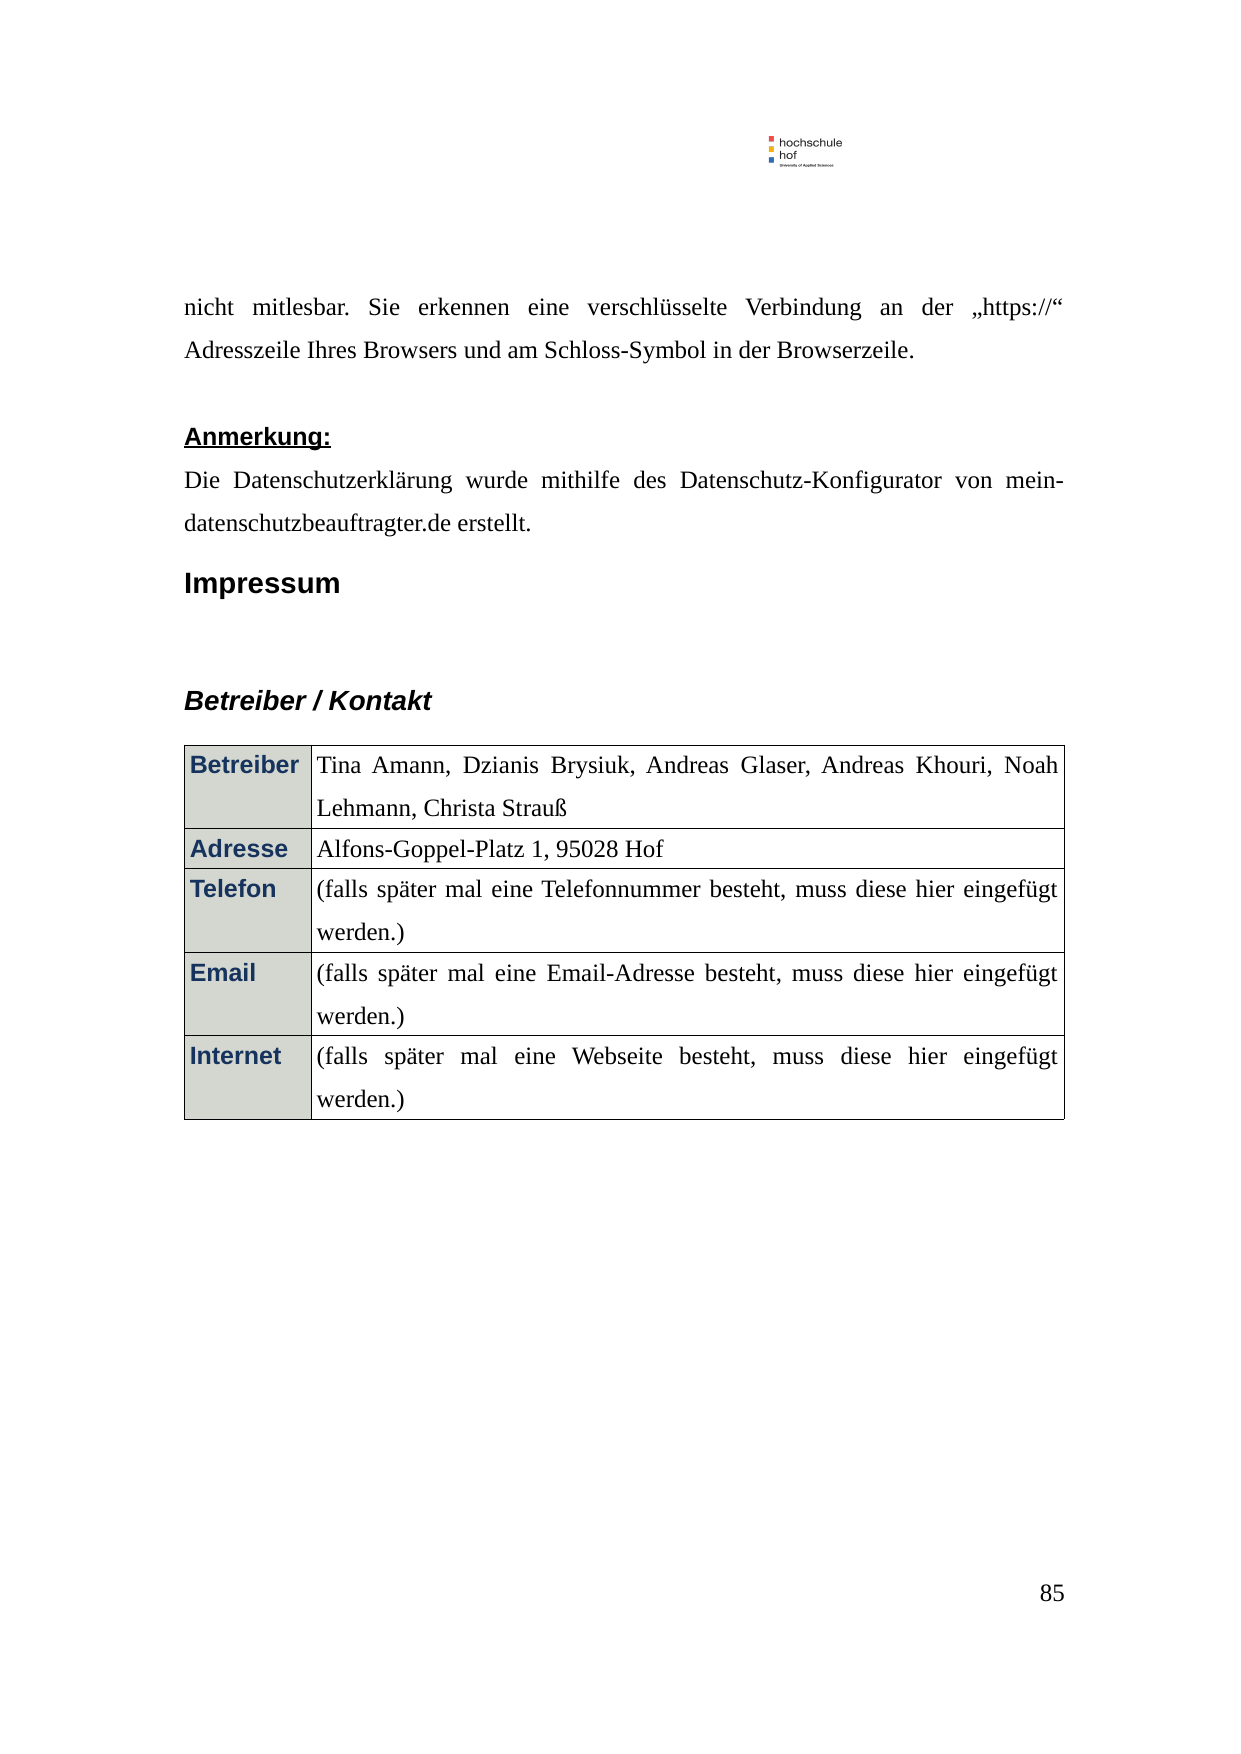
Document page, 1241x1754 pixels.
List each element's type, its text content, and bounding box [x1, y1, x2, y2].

table_cell Internet [185, 1036, 311, 1119]
table_cell Adresse [185, 829, 311, 868]
table_header Tina Amann, Dzianis Brysiuk, Andreas Glaser, Andreas Khouri, Noah Lehmann, Christa Strauß [312, 746, 1064, 828]
table_header Betreiber [185, 746, 311, 828]
subtitle Betreiber / Kontakt [184, 684, 1064, 716]
text nicht mitlesbar. Sie erkennen eine verschlüsselte Verbindung an der „https://“ Adresszeile Ihres Browsers und am Schloss-Symbol in der Browserzeile. [184, 292, 1064, 364]
table_cell Email [185, 953, 311, 1035]
table_cell Telefon [185, 869, 311, 952]
table_cell Alfons-Goppel-Platz 1, 95028 Hof [312, 829, 1064, 868]
table_cell (falls später mal eine Webseite besteht, muss diese hier eingefügt werden.) [312, 1036, 1064, 1119]
subtitle Impressum [184, 566, 1064, 599]
table_cell (falls später mal eine Email-Adresse besteht, muss diese hier eingefügt werden.) [312, 953, 1064, 1035]
table_cell (falls später mal eine Telefonnummer besteht, muss diese hier eingefügt werden.) [312, 869, 1064, 952]
text Anmerkung: [184, 422, 1064, 450]
picture [768, 136, 842, 167]
text Die Datenschutzerklärung wurde mithilfe des Datenschutz-Konfigurator von mein-datenschutzbeauftragter.de erstellt. [184, 465, 1064, 537]
